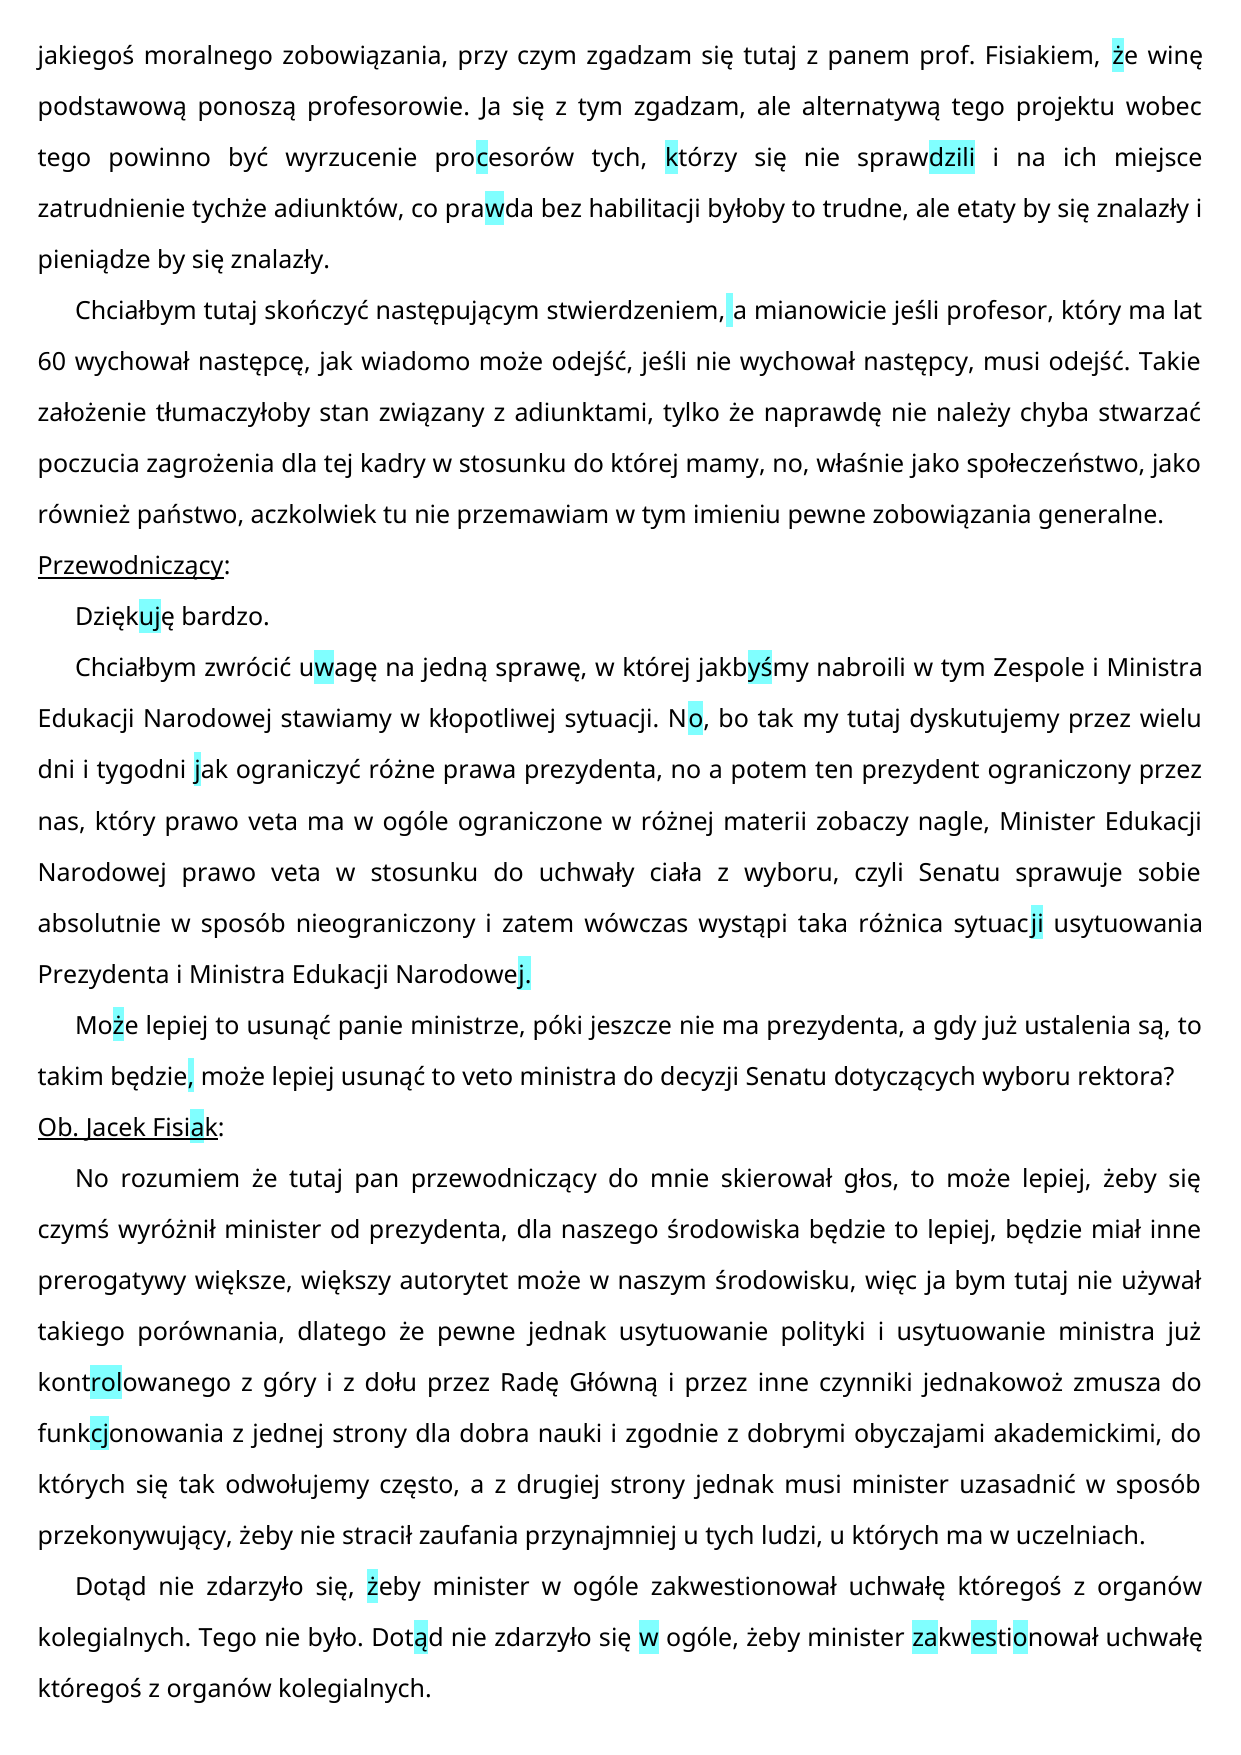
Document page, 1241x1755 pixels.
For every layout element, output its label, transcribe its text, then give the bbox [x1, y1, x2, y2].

text Przewodniczący: [37, 548, 1203, 582]
text Ob. Jacek Fisiak: [37, 1109, 1203, 1143]
text Chciałbym zwrócić uwagę na jedną sprawę, w której jakbyśmy nabroili w tym Zespole i Ministra Edukacji Narodowej stawiamy w kłopotliwej sytuacji. No, bo tak my tutaj dyskutujemy przez wielu dni i tygodni jak ograniczyć różne prawa prezydenta, no a potem ten prezydent ograniczony przez nas, który prawo veta ma w ogóle ograniczone w różnej materii zobaczy nagle, Minister Edukacji Narodowej prawo veta w stosunku do uchwały ciała z wyboru, czyli Senatu sprawuje sobie absolutnie w sposób nieograniczony i zatem wówczas wystąpi taka różnica sytuacji usytuowania Prezydenta i Ministra Edukacji Narodowej. [37, 650, 1203, 990]
text No rozumiem że tutaj pan przewodniczący do mnie skierował głos, to może lepiej, żeby się czymś wyróżnił minister od prezydenta, dla naszego środowiska będzie to lepiej, będzie miał inne prerogatywy większe, większy autorytet może w naszym środowisku, więc ja bym tutaj nie używał takiego porównania, dlatego że pewne jednak usytuowanie polityki i usytuowanie ministra już kontrolowanego z góry i z dołu przez Radę Główną i przez inne czynniki jednakowoż zmusza do funkcjonowania z jednej strony dla dobra nauki i zgodnie z dobrymi obyczajami akademickimi, do których się tak odwołujemy często, a z drugiej strony jednak musi minister uzasadnić w sposób przekonywujący, żeby nie stracił zaufania przynajmniej u tych ludzi, u których ma w uczelniach. [37, 1160, 1203, 1552]
text Dziękuję bardzo. [37, 599, 1203, 633]
text Może lepiej to usunąć panie ministrze, póki jeszcze nie ma prezydenta, a gdy już ustalenia są, to takim będzie, może lepiej usunąć to veto ministra do decyzji Senatu dotyczących wyboru rektora? [37, 1007, 1203, 1092]
text Chciałbym tutaj skończyć następującym stwierdzeniem, a mianowicie jeśli profesor, który ma lat 60 wychował następcę, jak wiadomo może odejść, jeśli nie wychował następcy, musi odejść. Takie założenie tłumaczyłoby stan związany z adiunktami, tylko że naprawdę nie należy chyba stwarzać poczucia zagrożenia dla tej kadry w stosunku do której mamy, no, właśnie jako społeczeństwo, jako również państwo, aczkolwiek tu nie przemawiam w tym imieniu pewne zobowiązania generalne. [37, 293, 1203, 531]
text Dotąd nie zdarzyło się, żeby minister w ogóle zakwestionował uchwałę któregoś z organów kolegialnych. Tego nie było. Dotąd nie zdarzyło się w ogóle, żeby minister zakwestionował uchwałę któregoś z organów kolegialnych. [37, 1569, 1203, 1705]
text jakiegoś moralnego zobowiązania, przy czym zgadzam się tutaj z panem prof. Fisiakiem, że winę podstawową ponoszą profesorowie. Ja się z tym zgadzam, ale alternatywą tego projektu wobec tego powinno być wyrzucenie procesorów tych, którzy się nie sprawdzili i na ich miejsce zatrudnienie tychże adiunktów, co prawda bez habilitacji byłoby to trudne, ale etaty by się znalazły i pieniądze by się znalazły. [37, 37, 1203, 276]
